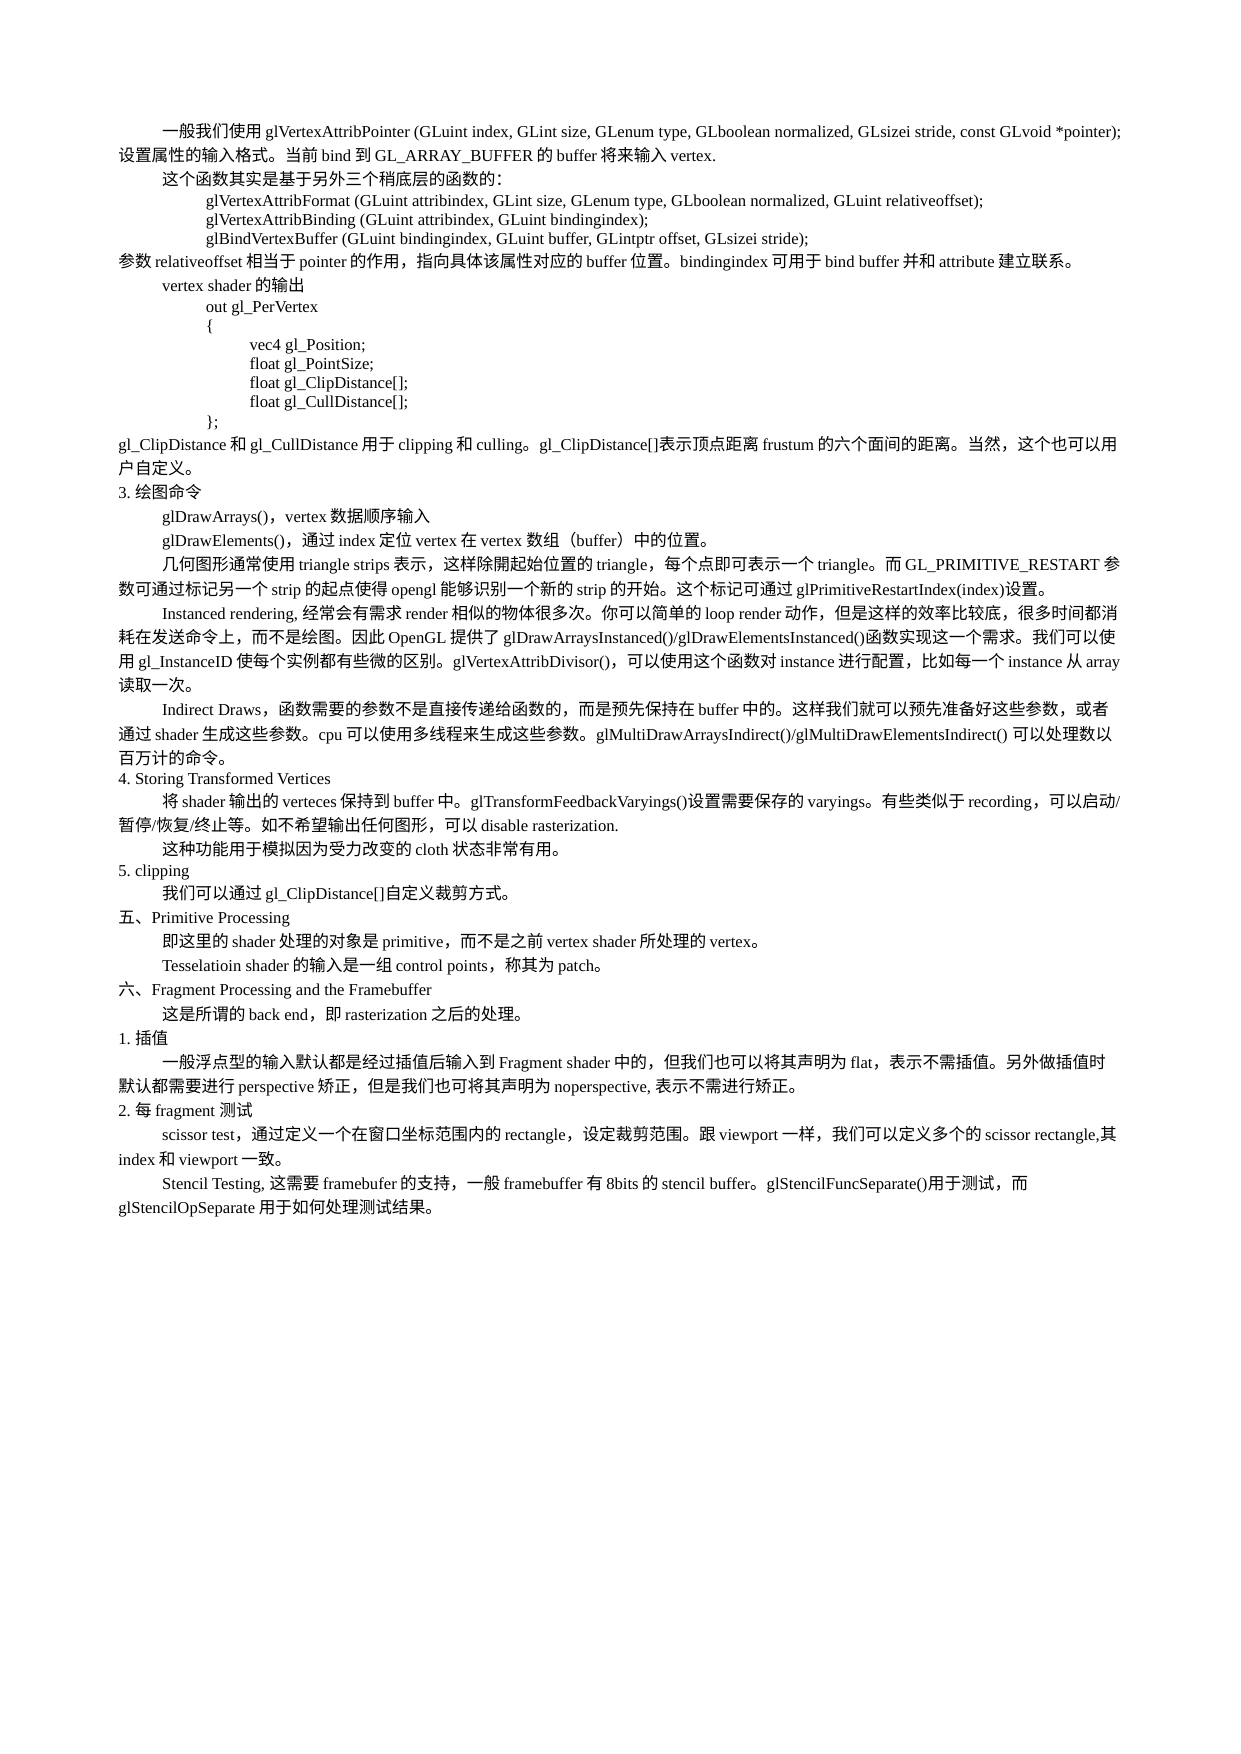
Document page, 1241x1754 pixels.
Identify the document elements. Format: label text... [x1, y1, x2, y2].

text float gl_CullDistance[]; [118, 392, 1122, 411]
text Indirect Draws，函数需要的参数不是直接传递给函数的，而是预先保持在buffer中的。这样我们就可以预先准备好这些参数，或者通过shader生成这些参数。cpu可以使用多线程来生成这些参数。glMultiDrawArraysIndirect()/glMultiDrawElementsIndirect() 可以处理数以百万计的命令。 [118, 696, 1122, 769]
text 几何图形通常使用triangle strips表示，这样除開起始位置的triangle，每个点即可表示一个triangle。而GL_PRIMITIVE_RESTART参数可通过标记另一个strip的起点使得opengl能够识别一个新的strip的开始。这个标记可通过glPrimitiveRestartIndex(index)设置。 [118, 551, 1122, 600]
text 将shader输出的verteces保持到buffer中。glTransformFeedbackVaryings()设置需要保存的varyings。有些类似于recording，可以启动/暂停/恢复/终止等。如不希望输出任何图形，可以disable rasterization. [118, 788, 1122, 836]
text { [118, 316, 1122, 335]
text glDrawElements()，通过index定位vertex在vertex 数组（buffer）中的位置。 [118, 527, 1122, 551]
text glBindVertexBuffer (GLuint bindingindex, GLuint buffer, GLintptr offset, GLsizei stride); [118, 229, 1122, 248]
text 3. 绘图命令 [118, 479, 1122, 503]
text float gl_PointSize; [118, 354, 1122, 373]
text glVertexAttribFormat (GLuint attribindex, GLint size, GLenum type, GLboolean normalized, GLuint relativeoffset); [118, 191, 1122, 210]
text 六、Fragment Processing and the Framebuffer [118, 976, 1122, 1001]
text scissor test，通过定义一个在窗口坐标范围内的rectangle，设定裁剪范围。跟viewport一样，我们可以定义多个的scissor rectangle,其index和viewport一致。 [118, 1121, 1122, 1170]
text 我们可以通过gl_ClipDistance[]自定义裁剪方式。 [118, 880, 1122, 904]
text 这个函数其实是基于另外三个稍底层的函数的： [118, 166, 1122, 191]
text 五、Primitive Processing [118, 904, 1122, 928]
text Instanced rendering, 经常会有需求render相似的物体很多次。你可以简单的loop render动作，但是这样的效率比较底，很多时间都消耗在发送命令上，而不是绘图。因此OpenGL提供了glDrawArraysInstanced()/glDrawElementsInstanced()函数实现这一个需求。我们可以使用gl_InstanceID使每个实例都有些微的区别。glVertexAttribDivisor()，可以使用这个函数对instance进行配置，比如每一个instance从array读取一次。 [118, 600, 1122, 696]
text Tesselatioin shader的输入是一组control points，称其为patch。 [118, 952, 1122, 976]
text out gl_PerVertex [118, 296, 1122, 316]
text float gl_ClipDistance[]; [118, 373, 1122, 392]
text glDrawArrays()，vertex数据顺序输入 [118, 503, 1122, 527]
text 5. clipping [118, 861, 1122, 880]
text 1. 插值 [118, 1025, 1122, 1049]
text 4. Storing Transformed Vertices [118, 769, 1122, 788]
text }; [118, 411, 1122, 431]
text 这种功能用于模拟因为受力改变的cloth状态非常有用。 [118, 836, 1122, 861]
text 即这里的shader处理的对象是primitive，而不是之前vertex shader所处理的vertex。 [118, 928, 1122, 952]
text 一般浮点型的输入默认都是经过插值后输入到Fragment shader中的，但我们也可以将其声明为flat，表示不需插值。另外做插值时默认都需要进行perspective矫正，但是我们也可将其声明为noperspective, 表示不需进行矫正。 [118, 1049, 1122, 1097]
text gl_ClipDistance和gl_CullDistance用于clipping和culling。gl_ClipDistance[]表示顶点距离frustum的六个面间的距离。当然，这个也可以用户自定义。 [118, 431, 1122, 479]
text glVertexAttribBinding (GLuint attribindex, GLuint bindingindex); [118, 210, 1122, 229]
text 参数relativeoffset相当于pointer的作用，指向具体该属性对应的buffer位置。bindingindex可用于bind buffer并和attribute建立联系。 [118, 248, 1122, 272]
text Stencil Testing, 这需要framebufer的支持，一般framebuffer有8bits的stencil buffer。glStencilFuncSeparate()用于测试，而glStencilOpSeparate用于如何处理测试结果。 [118, 1170, 1122, 1218]
text vec4 gl_Position; [118, 335, 1122, 354]
text 2. 每fragment 测试 [118, 1097, 1122, 1121]
text 一般我们使用glVertexAttribPointer (GLuint index, GLint size, GLenum type, GLboolean normalized, GLsizei stride, const GLvoid *pointer);设置属性的输入格式。当前bind到GL_ARRAY_BUFFER的buffer将来输入vertex. [118, 118, 1122, 166]
text 这是所谓的back end，即rasterization之后的处理。 [118, 1001, 1122, 1025]
text vertex shader的输出 [118, 272, 1122, 296]
